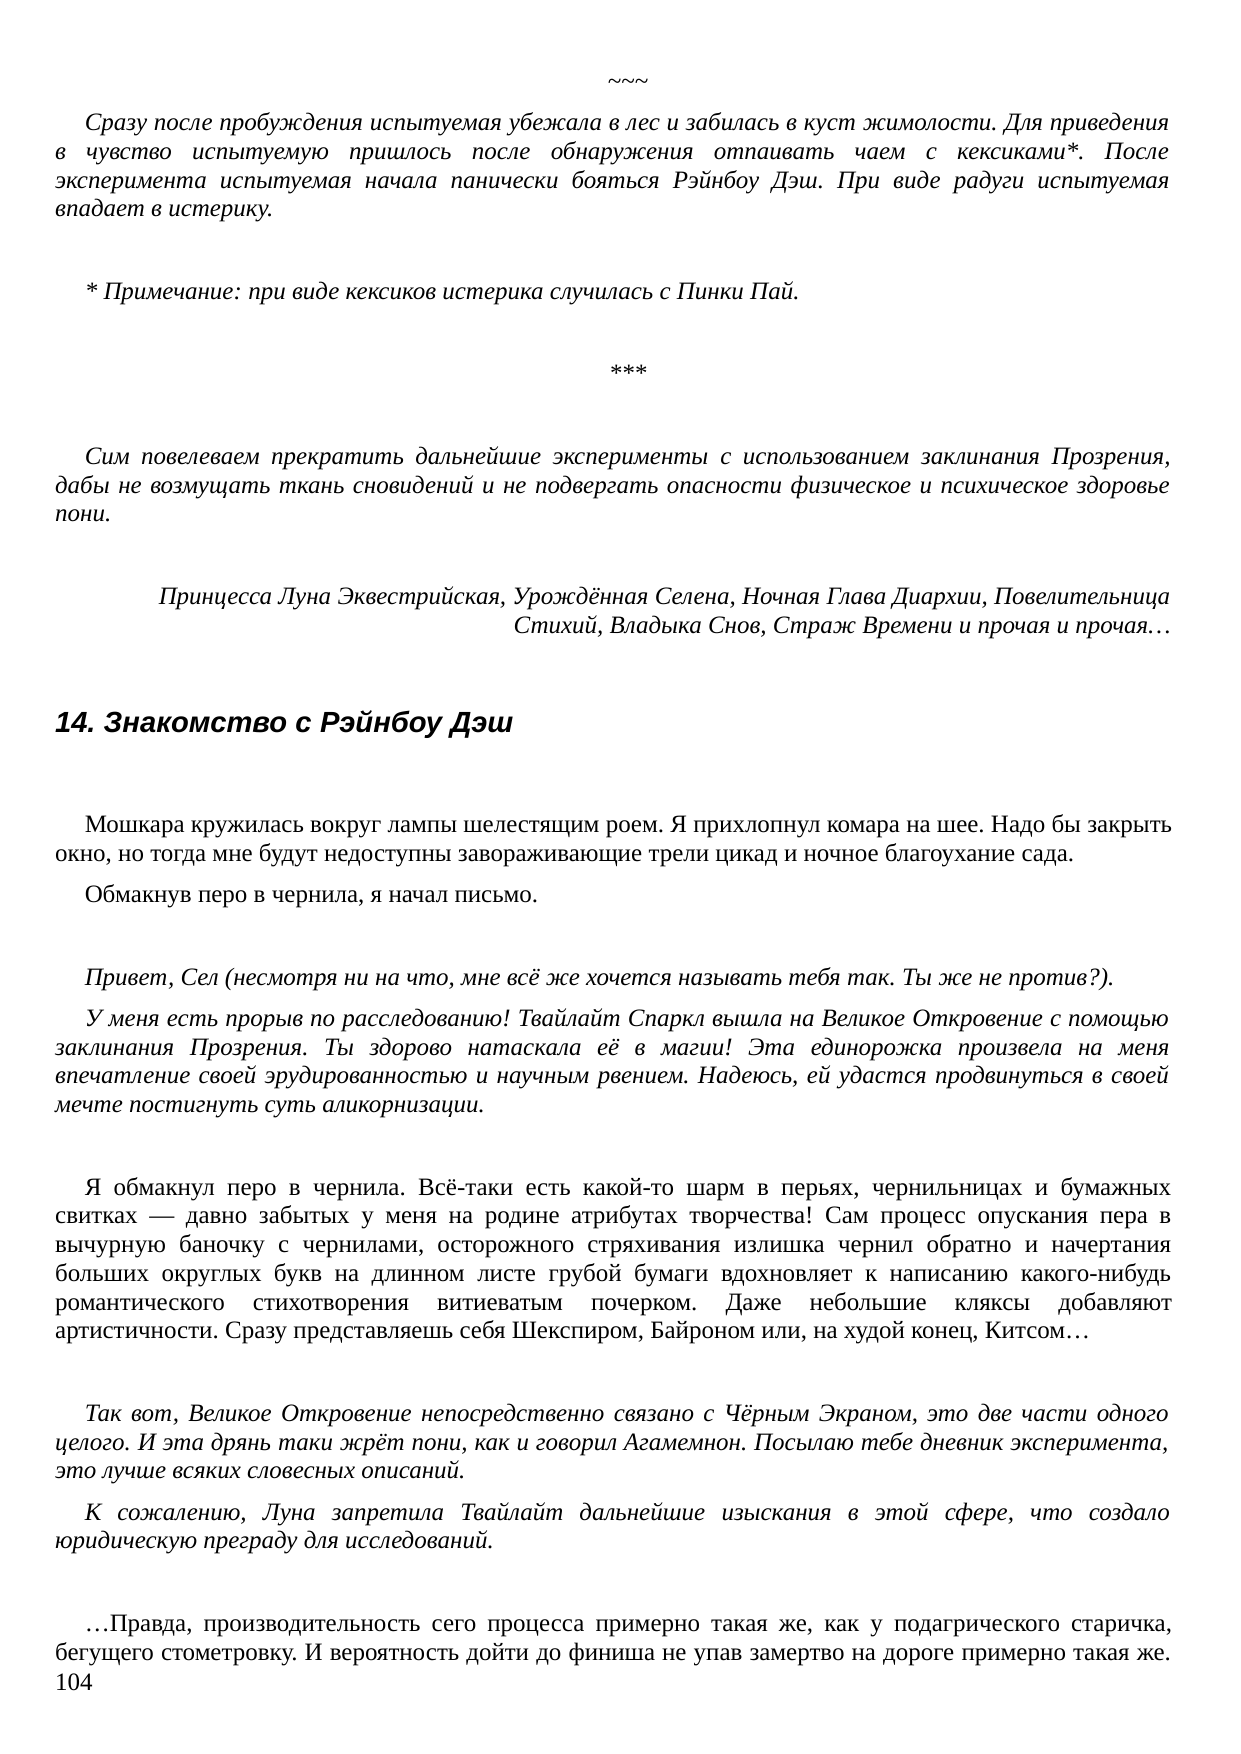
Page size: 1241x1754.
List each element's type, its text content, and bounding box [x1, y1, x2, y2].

text Обмакнув перо в чернила, я начал письмо. [55, 879, 1173, 908]
text Привет, Сел (несмотря ни на что, мне всё же хочется называть тебя так. Ты же не против?). [55, 962, 1173, 991]
text * Примечание: при виде кексиков истерика случилась с Пинки Пай. [55, 276, 1173, 305]
text Мошкара кружилась вокруг лампы шелестящим роем. Я прихлопнул комара на шее. Надо бы закрыть окно, но тогда мне будут недоступны завораживающие трели цикад и ночное благоухание сада. [55, 809, 1173, 867]
text Принцесса Луна Эквестрийская, Урождённая Селена, Ночная Глава Диархии, Повелительница Стихий, Владыка Снов, Страж Времени и прочая и прочая… [55, 581, 1173, 638]
text У меня есть прорыв по расследованию! Твайлайт Спаркл вышла на Великое Откровение с помощью заклинания Прозрения. Ты здорово натаскала её в магии! Эта единорожка произвела на меня впечатление своей эрудированностью и научным рвением. Надеюсь, ей удастся продвинуться в своей мечте постигнуть суть аликорнизации. [55, 1003, 1173, 1118]
text Сразу после пробуждения испытуемая убежала в лес и забилась в куст жимолости. Для приведения в чувство испытуемую пришлось после обнаружения отпаивать чаем с кексиками*. После эксперимента испытуемая начала панически бояться Рэйнбоу Дэш. При виде радуги испытуемая впадает в истерику. [55, 107, 1173, 222]
text Сим повелеваем прекратить дальнейшие эксперименты с использованием заклинания Прозрения, дабы не возмущать ткань сновидений и не подвергать опасности физическое и психическое здоровье пони. [55, 441, 1173, 527]
text Так вот, Великое Откровение непосредственно связано с Чёрным Экраном, это две части одного целого. И эта дрянь таки жрёт пони, как и говорил Агамемнон. Посылаю тебе дневник эксперимента, это лучше всяких словесных описаний. [55, 1398, 1173, 1484]
text ~~~ [55, 66, 1173, 95]
text *** [55, 358, 1173, 387]
text …Правда, производительность сего процесса примерно такая же, как у подагрического старичка, бегущего стометровку. И вероятность дойти до финиша не упав замертво на дороге примерно такая же. [55, 1608, 1173, 1666]
text К сожалению, Луна запретила Твайлайт дальнейшие изыскания в этой сфере, что создало юридическую преграду для исследований. [55, 1497, 1173, 1554]
text Я обмакнул перо в чернила. Всё-таки есть какой-то шарм в перьях, чернильницах и бумажных свитках — давно забытых у меня на родине атрибутах творчества! Сам процесс опускания пера в вычурную баночку с чернилами, осторожного стряхивания излишка чернил обратно и начертания больших округлых букв на длинном листе грубой бумаги вдохновляет к написанию какого-нибудь романтического стихотворения витиеватым почерком. Даже небольшие кляксы добавляют артистичности. Сразу представляешь себя Шекспиром, Байроном или, на худой конец, Китсом… [55, 1172, 1173, 1344]
subtitle 14. Знакомство с Рэйнбоу Дэш [55, 705, 1173, 738]
